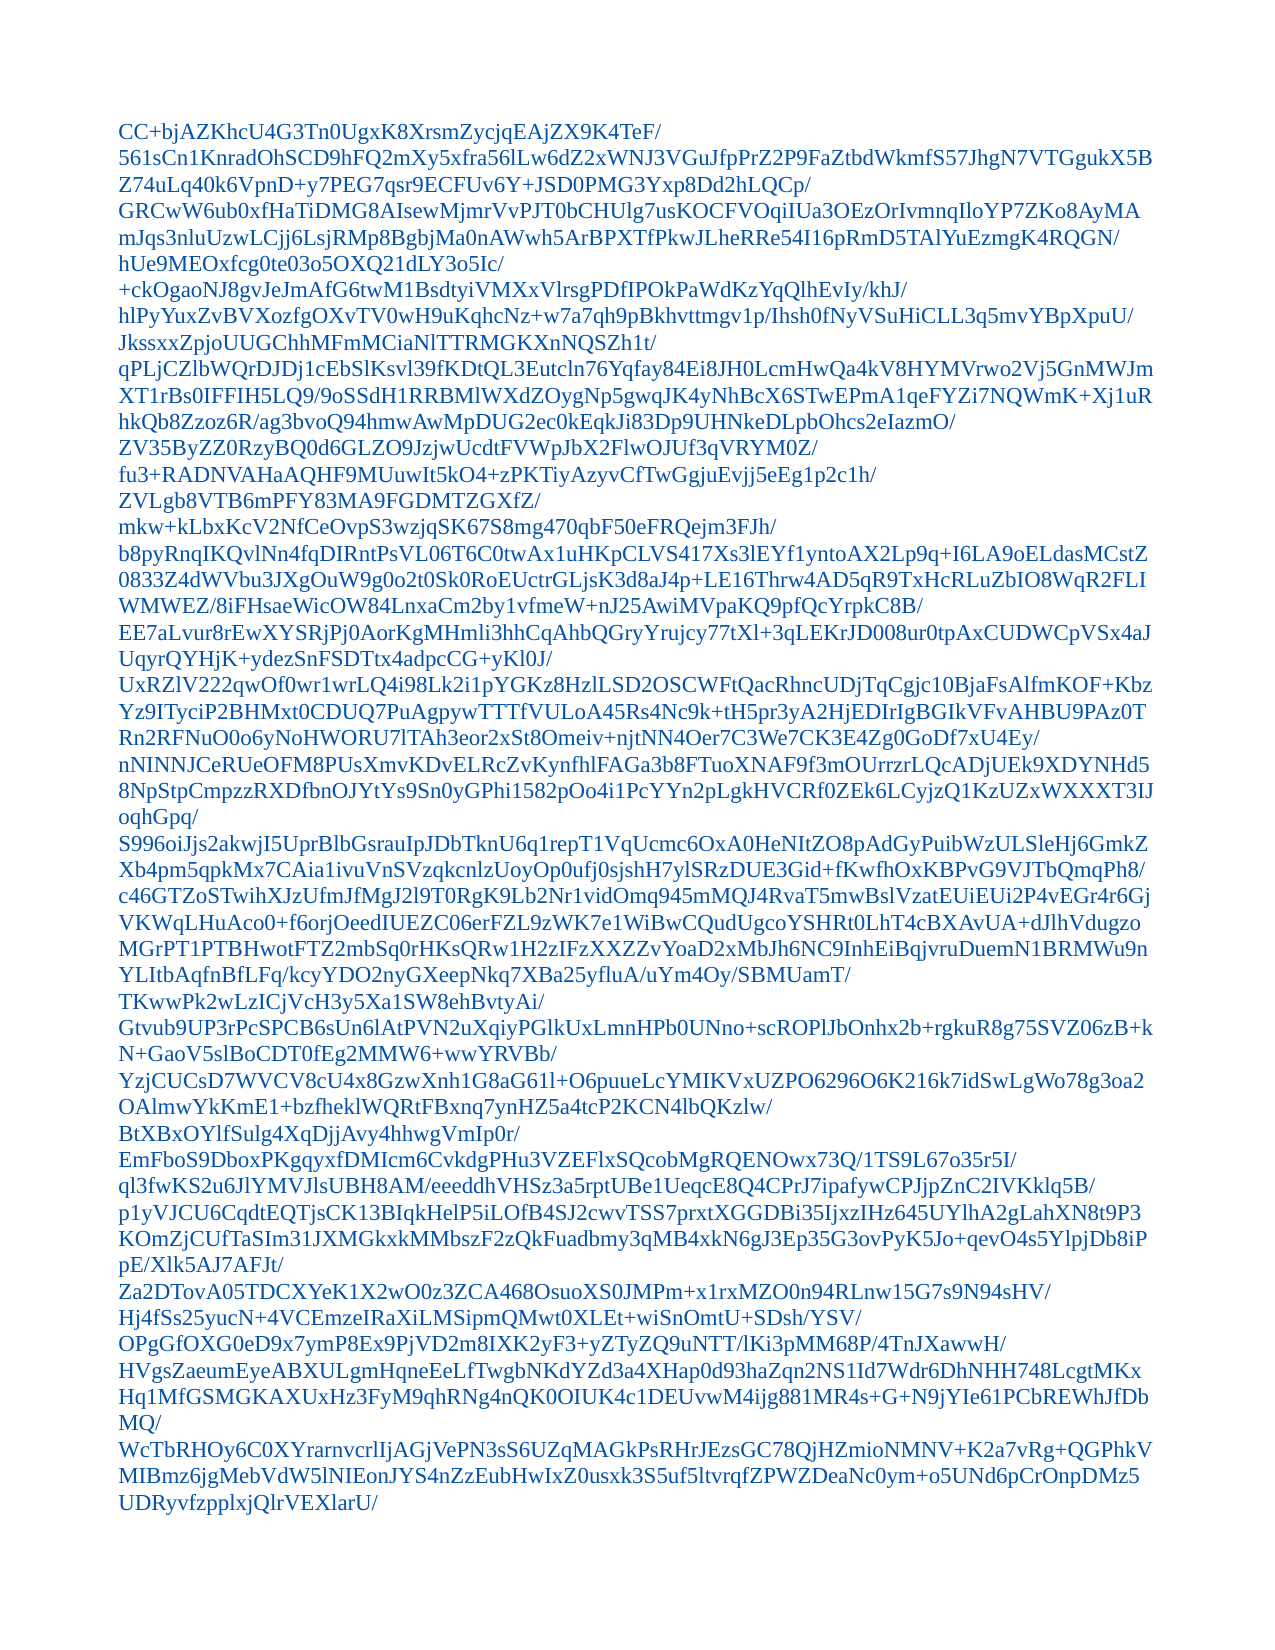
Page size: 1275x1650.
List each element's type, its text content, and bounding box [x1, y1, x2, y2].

text CC+bjAZKhcU4G3Tn0UgxK8XrsmZycjqEAjZX9K4TeF/561sCn1KnradOhSCD9hFQ2mXy5xfra56lLw6dZ2xWNJ3VGuJfpPrZ2P9FaZtbdWkmfS57JhgN7VTGgukX5BZ74uLq40k6VpnD+y7PEG7qsr9ECFUv6Y+JSD0PMG3Yxp8Dd2hLQCp/GRCwW6ub0xfHaTiDMG8AIsewMjmrVvPJT0bCHUlg7usKOCFVOqiIUa3OEzOrIvmnqIloYP7ZKo8AyMAmJqs3nluUzwLCjj6LsjRMp8BgbjMa0nAWwh5ArBPXTfPkwJLheRRe54I16pRmD5TAlYuEzmgK4RQGN/hUe9MEOxfcg0te03o5OXQ21dLY3o5Ic/+ckOgaoNJ8gvJeJmAfG6twM1BsdtyiVMXxVlrsgPDfIPOkPaWdKzYqQlhEvIy/khJ/hlPyYuxZvBVXozfgOXvTV0wH9uKqhcNz+w7a7qh9pBkhvttmgv1p/Ihsh0fNyVSuHiCLL3q5mvYBpXpuU/JkssxxZpjoUUGChhMFmMCiaNlTTRMGKXnNQSZh1t/qPLjCZlbWQrDJDj1cEbSlKsvl39fKDtQL3Eutcln76Yqfay84Ei8JH0LcmHwQa4kV8HYMVrwo2Vj5GnMWJmXT1rBs0IFFIH5LQ9/9oSSdH1RRBMlWXdZOygNp5gwqJK4yNhBcX6STwEPmA1qeFYZi7NQWmK+Xj1uRhkQb8Zzoz6R/ag3bvoQ94hmwAwMpDUG2ec0kEqkJi83Dp9UHNkeDLpbOhcs2eIazmO/ZV35ByZZ0RzyBQ0d6GLZO9JzjwUcdtFVWpJbX2FlwOJUf3qVRYM0Z/fu3+RADNVAHaAQHF9MUuwIt5kO4+zPKTiyAzyvCfTwGgjuEvjj5eEg1p2c1h/ZVLgb8VTB6mPFY83MA9FGDMTZGXfZ/mkw+kLbxKcV2NfCeOvpS3wzjqSK67S8mg470qbF50eFRQejm3FJh/b8pyRnqIKQvlNn4fqDIRntPsVL06T6C0twAx1uHKpCLVS417Xs3lEYf1yntoAX2Lp9q+I6LA9oELdasMCstZ0833Z4dWVbu3JXgOuW9g0o2t0Sk0RoEUctrGLjsK3d8aJ4p+LE16Thrw4AD5qR9TxHcRLuZbIO8WqR2FLIWMWEZ/8iFHsaeWicOW84LnxaCm2by1vfmeW+nJ25AwiMVpaKQ9pfQcYrpkC8B/EE7aLvur8rEwXYSRjPj0AorKgMHmli3hhCqAhbQGryYrujcy77tXl+3qLEKrJD008ur0tpAxCUDWCpVSx4aJUqyrQYHjK+ydezSnFSDTtx4adpcCG+yKl0J/UxRZlV222qwOf0wr1wrLQ4i98Lk2i1pYGKz8HzlLSD2OSCWFtQacRhncUDjTqCgjc10BjaFsAlfmKOF+KbzYz9ITyciP2BHMxt0CDUQ7PuAgpywTTTfVULoA45Rs4Nc9k+tH5pr3yA2HjEDIrIgBGIkVFvAHBU9PAz0TRn2RFNuO0o6yNoHWORU7lTAh3eor2xSt8Omeiv+njtNN4Oer7C3We7CK3E4Zg0GoDf7xU4Ey/nNINNJCeRUeOFM8PUsXmvKDvELRcZvKynfhlFAGa3b8FTuoXNAF9f3mOUrrzrLQcADjUEk9XDYNHd58NpStpCmpzzRXDfbnOJYtYs9Sn0yGPhi1582pOo4i1PcYYn2pLgkHVCRf0ZEk6LCyjzQ1KzUZxWXXXT3IJoqhGpq/S996oiJjs2akwjI5UprBlbGsrauIpJDbTknU6q1repT1VqUcmc6OxA0HeNItZO8pAdGyPuibWzULSleHj6GmkZXb4pm5qpkMx7CAia1ivuVnSVzqkcnlzUoyOp0ufj0sjshH7ylSRzDUE3Gid+fKwfhOxKBPvG9VJTbQmqPh8/c46GTZoSTwihXJzUfmJfMgJ2l9T0RgK9Lb2Nr1vidOmq945mMQJ4RvaT5mwBslVzatEUiEUi2P4vEGr4r6GjVKWqLHuAco0+f6orjOeedIUEZC06erFZL9zWK7e1WiBwCQudUgcoYSHRt0LhT4cBXAvUA+dJlhVdugzoMGrPT1PTBHwotFTZ2mbSq0rHKsQRw1H2zIFzXXZZvYoaD2xMbJh6NC9InhEiBqjvruDuemN1BRMWu9nYLItbAqfnBfLFq/kcyYDO2nyGXeepNkq7XBa25yfluA/uYm4Oy/SBMUamT/TKwwPk2wLzICjVcH3y5Xa1SW8ehBvtyAi/Gtvub9UP3rPcSPCB6sUn6lAtPVN2uXqiyPGlkUxLmnHPb0UNno+scROPlJbOnhx2b+rgkuR8g75SVZ06zB+kN+GaoV5slBoCDT0fEg2MMW6+wwYRVBb/YzjCUCsD7WVCV8cU4x8GzwXnh1G8aG61l+O6puueLcYMIKVxUZPO6296O6K216k7idSwLgWo78g3oa2OAlmwYkKmE1+bzfheklWQRtFBxnq7ynHZ5a4tcP2KCN4lbQKzlw/BtXBxOYlfSulg4XqDjjAvy4hhwgVmIp0r/EmFboS9DboxPKgqyxfDMIcm6CvkdgPHu3VZEFlxSQcobMgRQENOwx73Q/1TS9L67o35r5I/ql3fwKS2u6JlYMVJlsUBH8AM/eeeddhVHSz3a5rptUBe1UeqcE8Q4CPrJ7ipafywCPJjpZnC2IVKklq5B/p1yVJCU6CqdtEQTjsCK13BIqkHelP5iLOfB4SJ2cwvTSS7prxtXGGDBi35IjxzIHz645UYlhA2gLahXN8t9P3KOmZjCUfTaSIm31JXMGkxkMMbszF2zQkFuadbmy3qMB4xkN6gJ3Ep35G3ovPyK5Jo+qevO4s5YlpjDb8iPpE/Xlk5AJ7AFJt/Za2DTovA05TDCXYeK1X2wO0z3ZCA468OsuoXS0JMPm+x1rxMZO0n94RLnw15G7s9N94sHV/Hj4fSs25yucN+4VCEmzeIRaXiLMSipmQMwt0XLEt+wiSnOmtU+SDsh/YSV/OPgGfOXG0eD9x7ymP8Ex9PjVD2m8IXK2yF3+yZTyZQ9uNTT/lKi3pMM68P/4TnJXawwH/HVgsZaeumEyeABXULgmHqneEeLfTwgbNKdYZd3a4XHap0d93haZqn2NS1Id7Wdr6DhNHH748LcgtMKxHq1MfGSMGKAXUxHz3FyM9qhRNg4nQK0OIUK4c1DEUvwM4ijg881MR4s+G+N9jYIe61PCbREWhJfDbMQ/WcTbRHOy6C0XYrarnvcrlIjAGjVePN3sS6UZqMAGkPsRHrJEzsGC78QjHZmioNMNV+K2a7vRg+QGPhkVMIBmz6jgMebVdW5lNIEonJYS4nZzEubHwIxZ0usxk3S5uf5ltvrqfZPWZDeaNc0ym+o5UNd6pCrOnpDMz5UDRyvfzpplxjQlrVEXlarU/ [118, 118, 1157, 1515]
